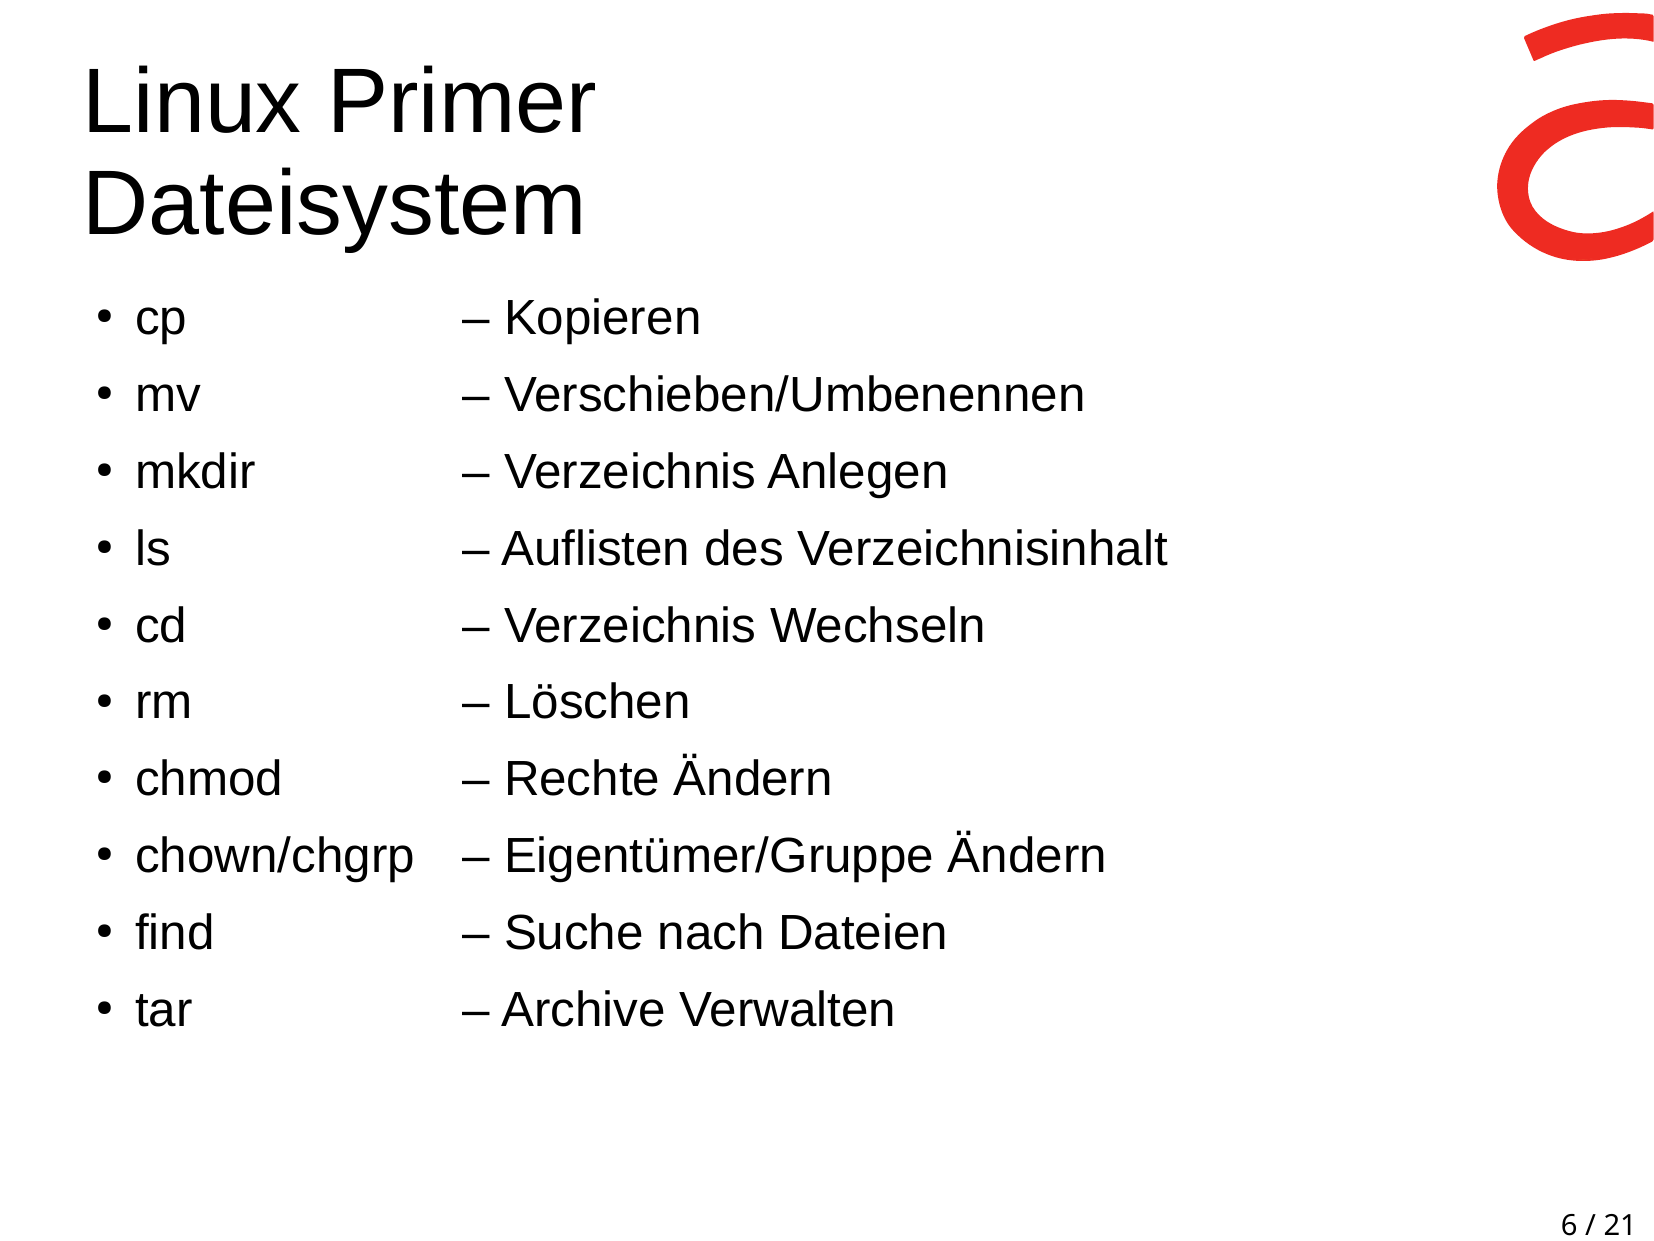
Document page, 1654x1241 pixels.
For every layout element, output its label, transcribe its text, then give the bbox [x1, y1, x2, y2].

title Linux Primer Dateisystem [82, 49, 1571, 257]
list cp – Kopieren mv – Verschieben/Umbenennen mkdir – Verzeichnis Anlegen ls – Auflisten des Verzeichnisinhalt cd – Verzeichnis Wechseln rm – Löschen chmod – Rechte Ändern chown/chgrp – Eigentümer/Gruppe Ändern find – Suche nach Dateien tar – Archive Verwalten [82, 290, 1571, 1040]
